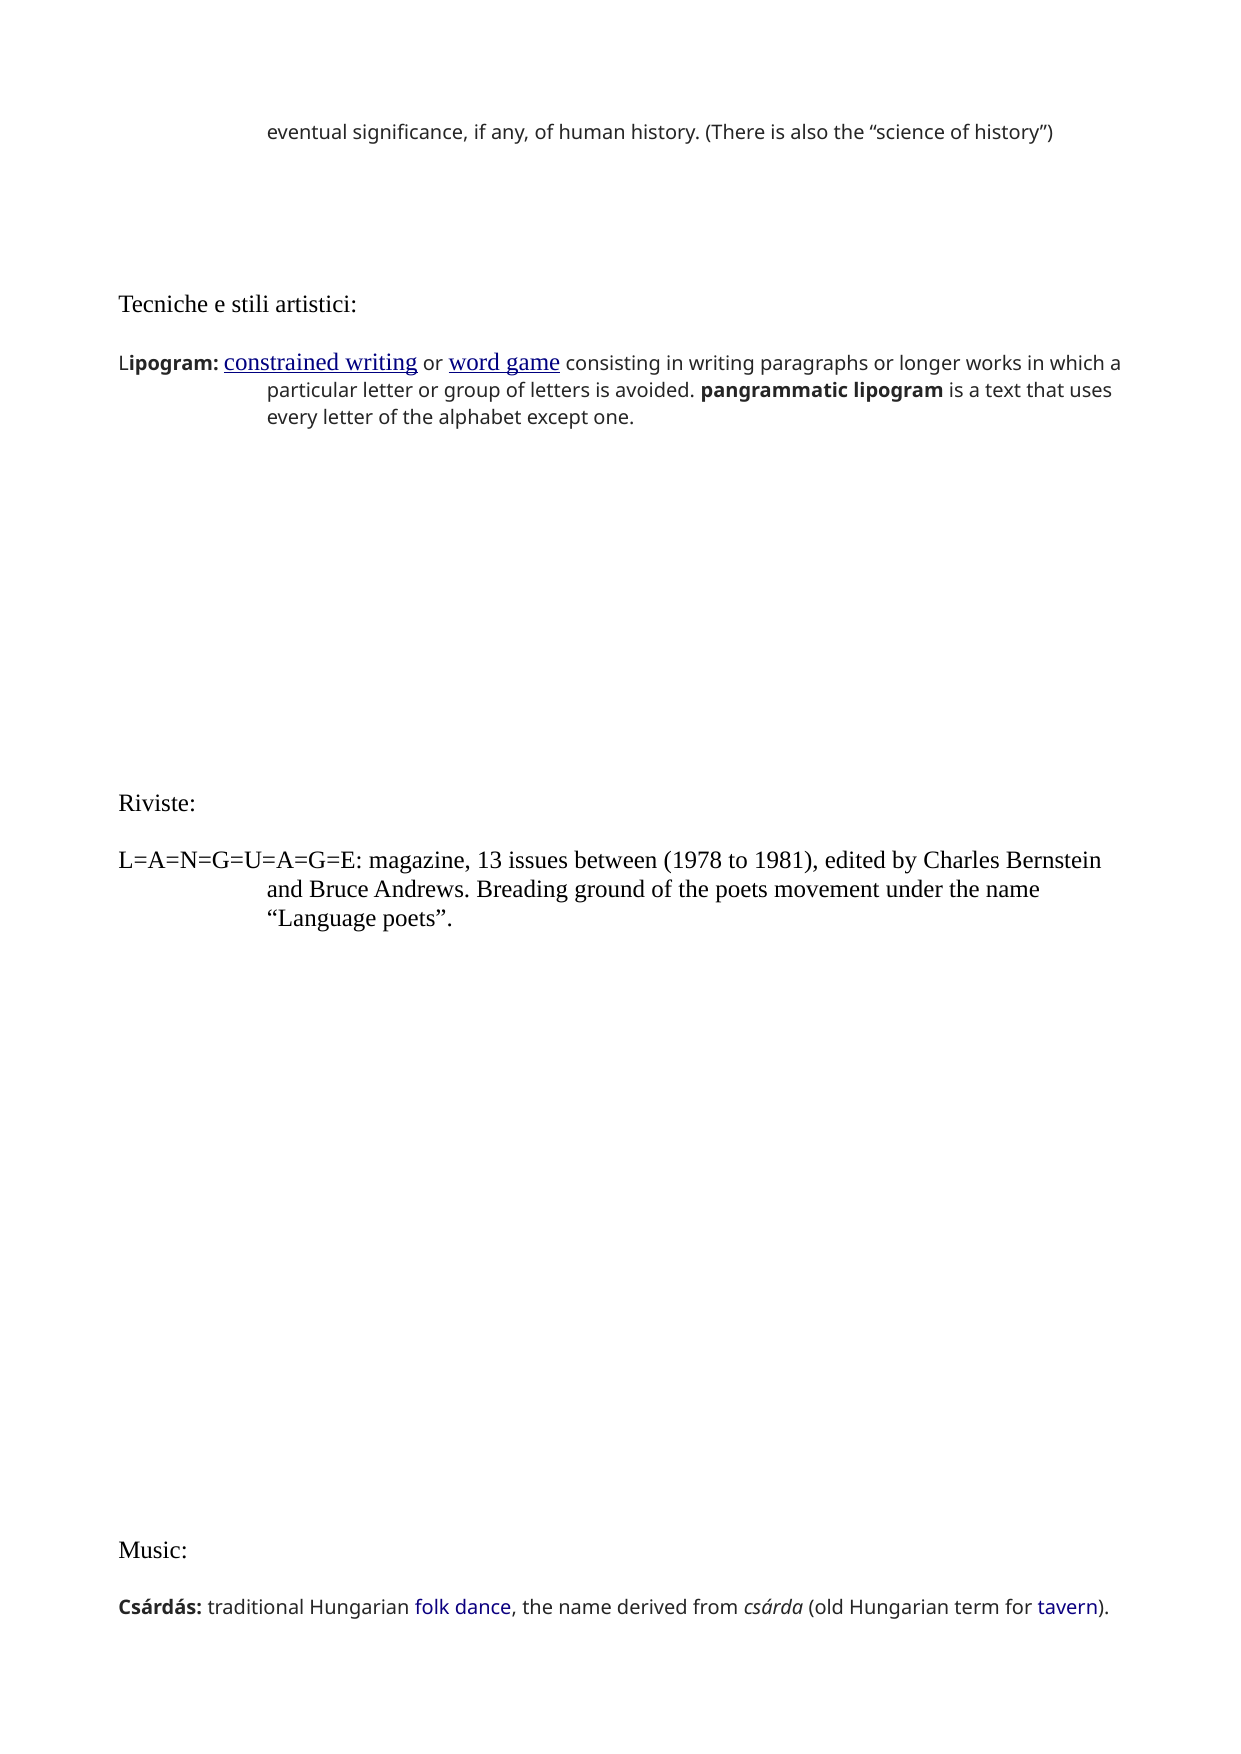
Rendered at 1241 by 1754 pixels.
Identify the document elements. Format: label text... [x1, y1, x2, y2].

text Csárdás: traditional Hungarian folk dance, the name derived from csárda (old Hungarian term for tavern). [118, 1593, 1122, 1620]
text Riviste: [118, 788, 1122, 817]
text Music: [118, 1536, 1122, 1564]
text L=A=N=G=U=A=G=E: magazine, 13 issues between (1978 to 1981), edited by Charles Bernstein and Bruce Andrews. Breading ground of the poets movement under the name “Language poets”. [118, 846, 1122, 932]
text eventual significance, if any, of human history. (There is also the “science of history”) [118, 118, 1122, 145]
text Lipogram: constrained writing or word game consisting in writing paragraphs or longer works in which a particular letter or group of letters is avoided. pangrammatic lipogram is a text that uses every letter of the alphabet except one. [118, 347, 1122, 431]
text Tecniche e stili artistici: [118, 289, 1122, 318]
